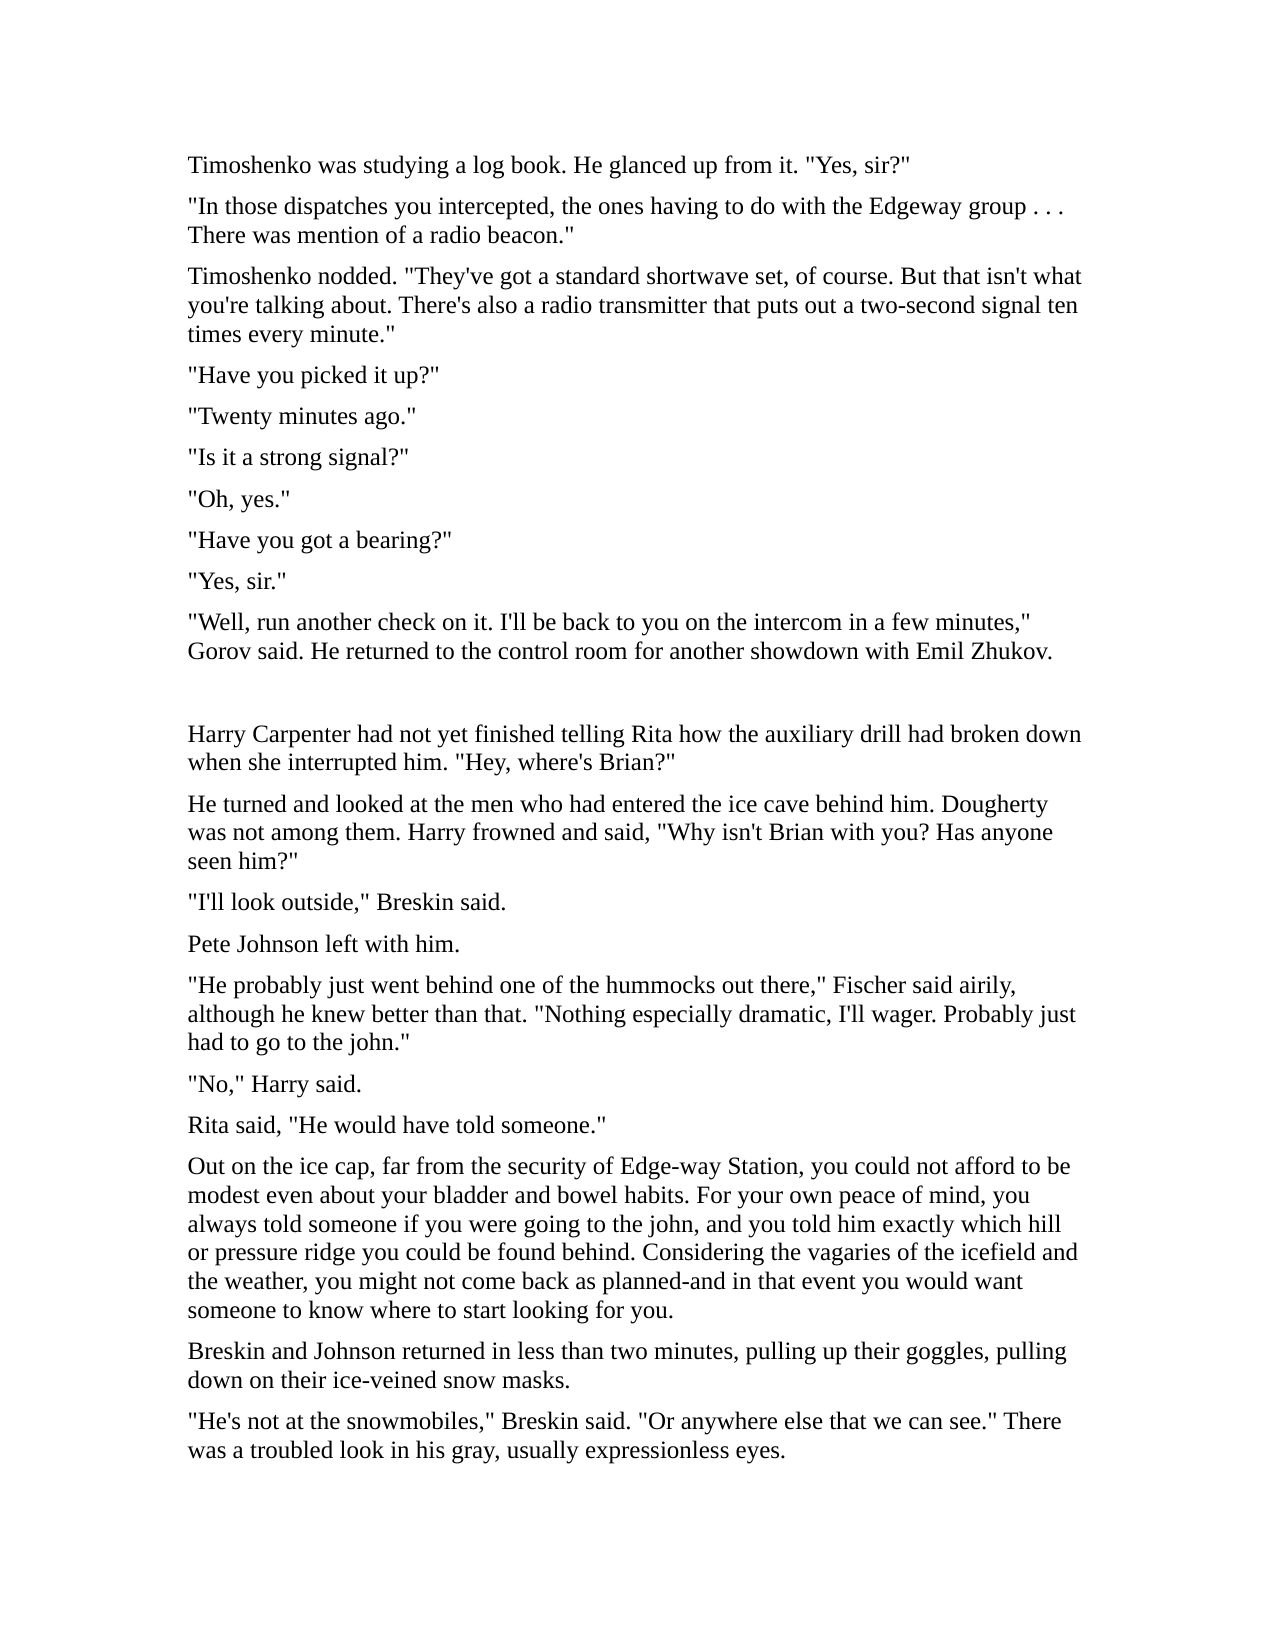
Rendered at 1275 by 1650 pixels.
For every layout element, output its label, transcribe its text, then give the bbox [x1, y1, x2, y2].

text "I'll look outside," Breskin said. [187, 887, 1087, 916]
text Harry Carpenter had not yet finished telling Rita how the auxiliary drill had broken down when she interrupted him. "Hey, where's Brian?" [187, 719, 1087, 776]
text "Have you got a bearing?" [187, 525, 1087, 554]
text Timoshenko nodded. "They've got a standard shortwave set, of course. But that isn't what you're talking about. There's also a radio transmitter that puts out a two-second signal ten times every minute." [187, 261, 1087, 347]
text Out on the ice cap, far from the security of Edge-way Station, you could not afford to be modest even about your bladder and bowel habits. For your own peace of mind, you always told someone if you were going to the john, and you told him exactly which hill or pressure ridge you could be found behind. Considering the vagaries of the icefield and the weather, you might not come back as planned-and in that event you would want someone to know where to start looking for you. [187, 1151, 1087, 1324]
text He turned and looked at the men who had entered the ice cave behind him. Dougherty was not among them. Harry frowned and said, "Why isn't Brian with you? Has anyone seen him?" [187, 789, 1087, 875]
text "Well, run another check on it. I'll be back to you on the intercom in a few minutes," Gorov said. He returned to the control room for another showdown with Emil Zhukov. [187, 607, 1087, 665]
text Timoshenko was studying a log book. He glanced up from it. "Yes, sir?" [187, 150, 1087, 179]
text "Have you picked it up?" [187, 360, 1087, 389]
text "In those dispatches you intercepted, the ones having to do with the Edgeway group . . . There was mention of a radio beacon." [187, 191, 1087, 249]
text "He's not at the snowmobiles," Breskin said. "Or anywhere else that we can see." There was a troubled look in his gray, usually expressionless eyes. [187, 1406, 1087, 1464]
text "Is it a strong signal?" [187, 442, 1087, 471]
text "Yes, sir." [187, 566, 1087, 595]
text "He probably just went behind one of the hummocks out there," Fischer said airily, although he knew better than that. "Nothing especially dramatic, I'll wager. Probably just had to go to the john." [187, 970, 1087, 1056]
text Pete Johnson left with him. [187, 929, 1087, 957]
text "No," Harry said. [187, 1069, 1087, 1097]
text Rita said, "He would have told someone." [187, 1110, 1087, 1139]
text Breskin and Johnson returned in less than two minutes, pulling up their goggles, pulling down on their ice-veined snow masks. [187, 1336, 1087, 1394]
text "Twenty minutes ago." [187, 401, 1087, 430]
text "Oh, yes." [187, 484, 1087, 512]
